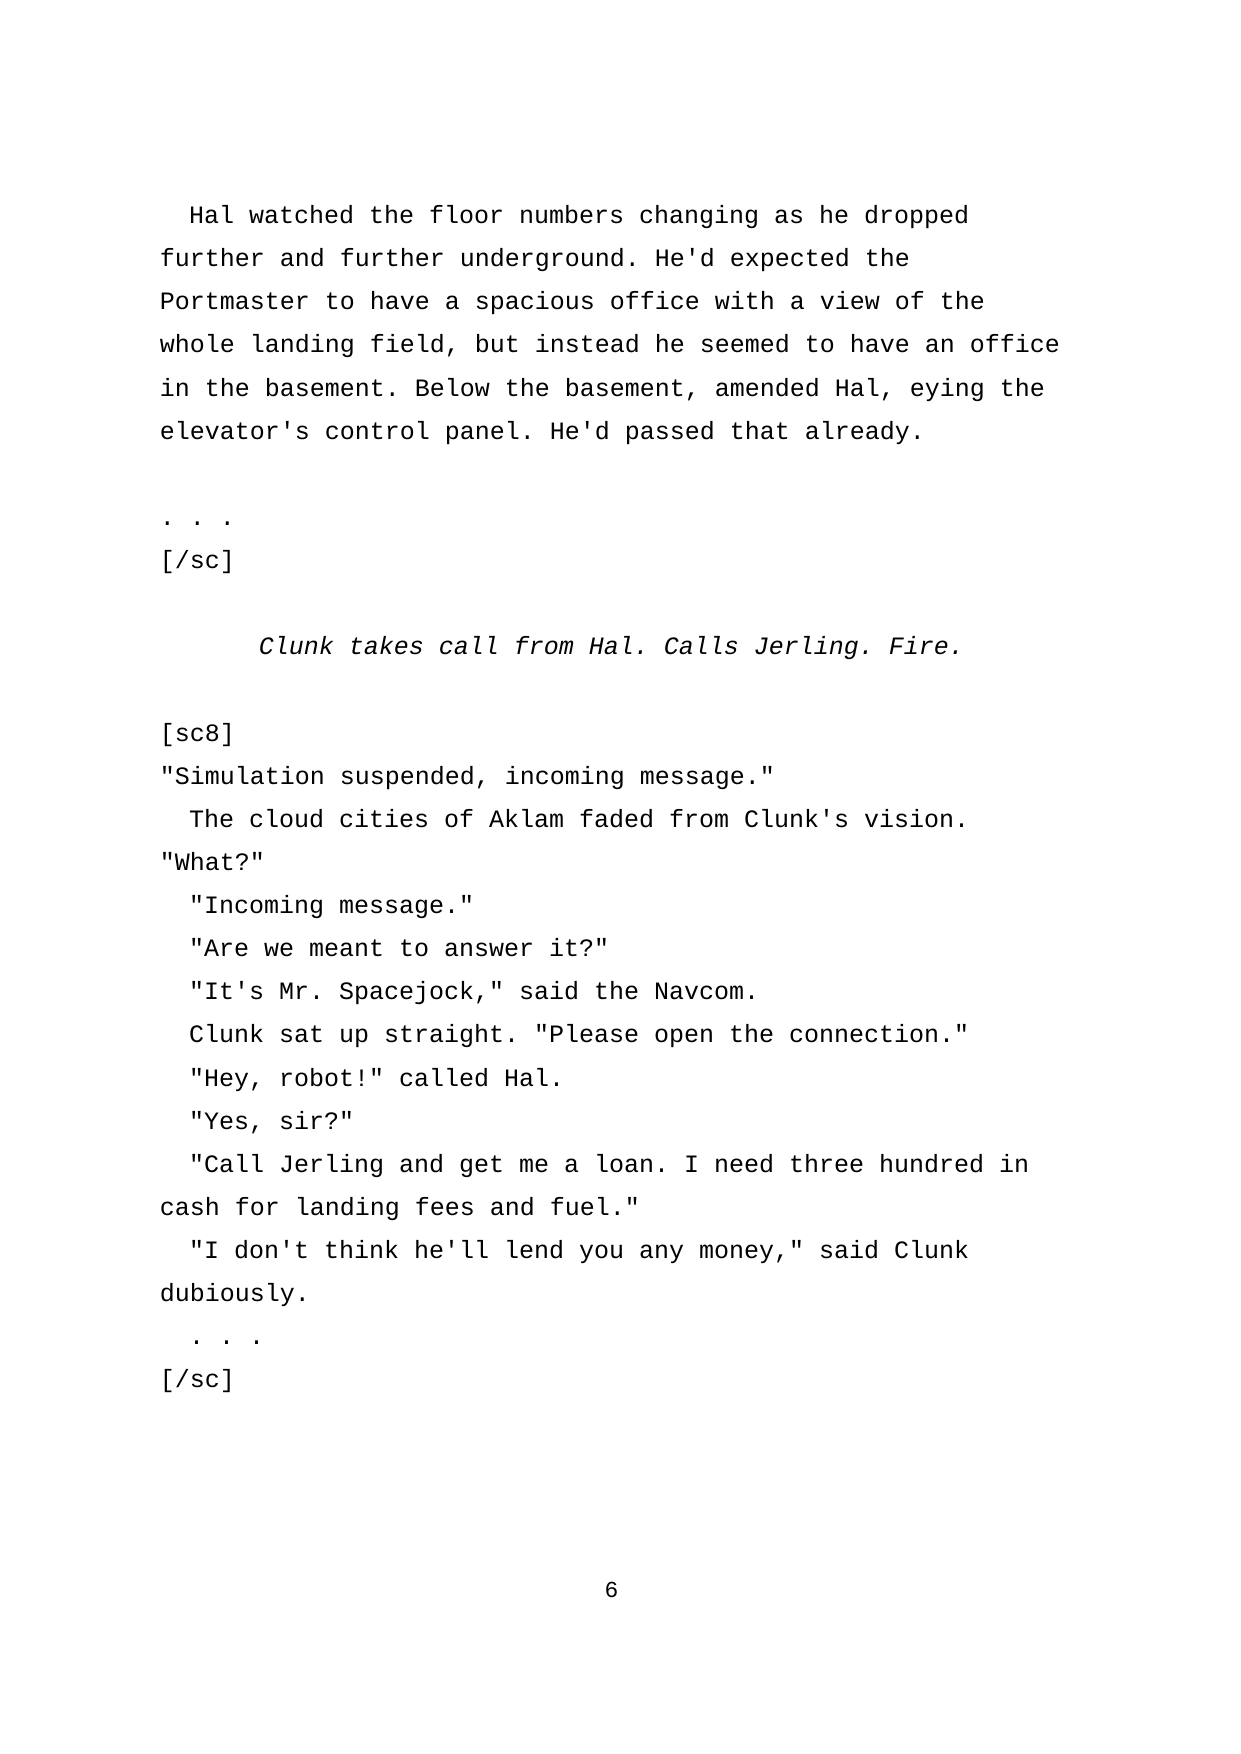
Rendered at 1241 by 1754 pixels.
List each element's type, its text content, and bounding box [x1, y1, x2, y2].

text . . . [159, 1310, 1063, 1353]
text . . . [159, 491, 1063, 534]
text [/sc] [159, 1353, 1063, 1396]
text [sc8] [159, 706, 1063, 749]
text "Are we meant to answer it?" [159, 922, 1063, 965]
text "I don't think he'll lend you any money," said Clunk dubiously. [159, 1224, 1063, 1310]
text The cloud cities of Aklam faded from Clunk's vision. "What?" [159, 793, 1063, 879]
text "It's Mr. Spacejock," said the Navcom. [159, 965, 1063, 1008]
text Clunk sat up straight. "Please open the connection." [159, 1008, 1063, 1051]
text "Incoming message." [159, 879, 1063, 922]
text "Call Jerling and get me a loan. I need three hundred in cash for landing fees and fuel." [159, 1138, 1063, 1224]
text [/sc] [159, 534, 1063, 577]
text Hal watched the floor numbers changing as he dropped further and further underground. He'd expected the Portmaster to have a spacious office with a view of the whole landing field, but instead he seemed to have an office in the basement. Below the basement, amended Hal, eying the elevator's control panel. He'd passed that already. [159, 189, 1063, 448]
text "Hey, robot!" called Hal. [159, 1051, 1063, 1094]
text "Simulation suspended, incoming message." [159, 749, 1063, 793]
subtitle Clunk takes call from Hal. Calls Jerling. Fire. [159, 620, 1063, 663]
text "Yes, sir?" [159, 1094, 1063, 1138]
